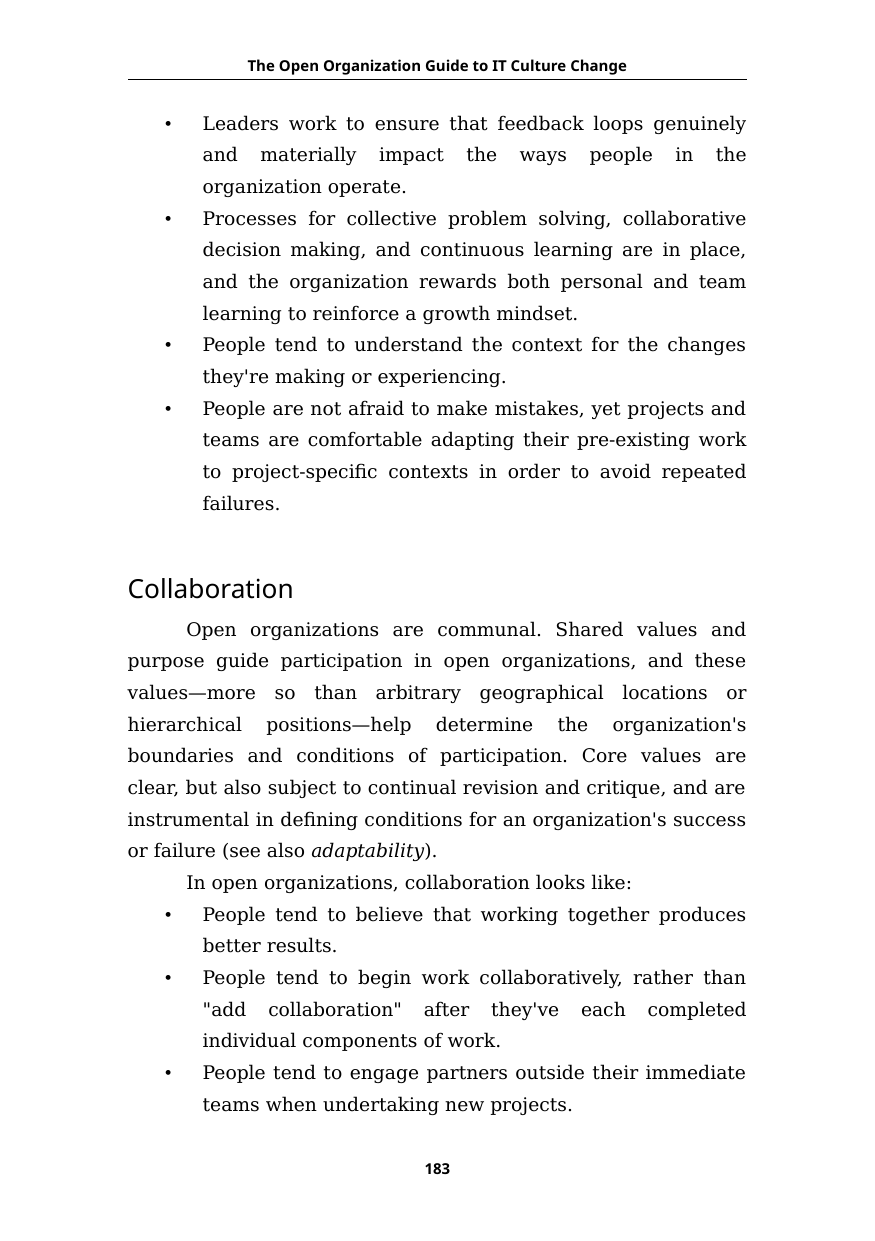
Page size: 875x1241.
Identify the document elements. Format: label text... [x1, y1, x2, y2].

list People tend to begin work collaboratively, rather than "add collaboration" after they've each completed individual components of work. [165, 967, 747, 1052]
list People tend to engage partners outside their immediate teams when undertaking new projects. [165, 1062, 747, 1116]
list People tend to believe that working together produces better results. [165, 904, 747, 957]
list People are not afraid to make mistakes, yet projects and teams are comfortable adapting their pre-existing work to project-specific contexts in order to avoid repeated failures. [165, 397, 747, 514]
subtitle Collaboration [127, 570, 747, 606]
list Processes for collective problem solving, collaborative decision making, and continuous learning are in place, and the organization rewards both personal and team learning to reinforce a growth mindset. [165, 207, 747, 324]
list People tend to understand the context for the changes they're making or experiencing. [165, 334, 747, 388]
text In open organizations, collaboration looks like: [127, 872, 747, 894]
text Open organizations are communal. Shared values and purpose guide participation in open organizations, and these values—more so than arbitrary geographical locations or hierarchical positions—help determine the organization's boundaries and conditions of participation. Core values are clear, but also subject to continual revision and critique, and are instrumental in defining conditions for an organization's success or failure (see also adaptability). [127, 619, 747, 862]
list Leaders work to ensure that feedback loops genuinely and materially impact the ways people in the organization operate. [165, 112, 747, 198]
